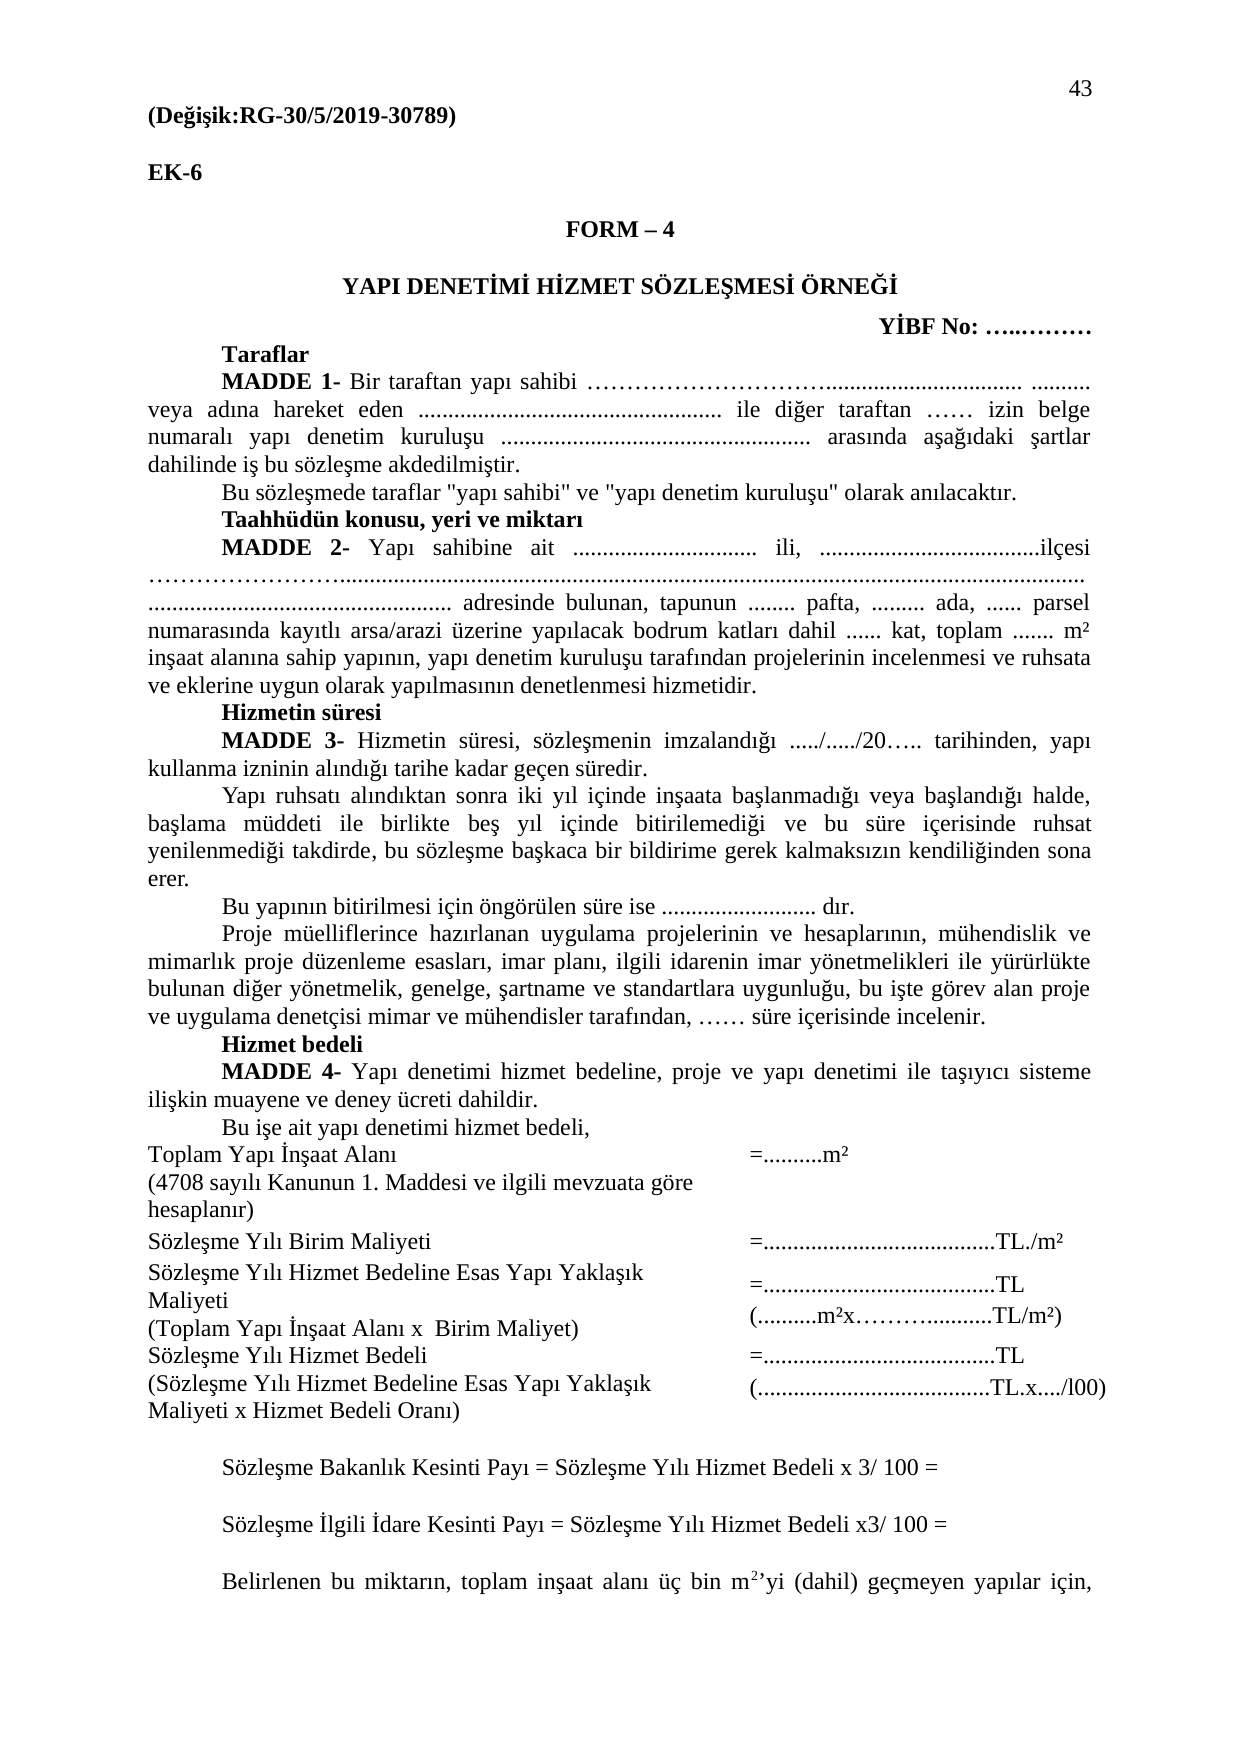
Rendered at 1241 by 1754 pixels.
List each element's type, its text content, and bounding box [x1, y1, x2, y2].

table_cell Sözleşme Yılı Hizmet Bedeli (Sözleşme Yılı Hizmet Bedeline Esas Yapı Yaklaşık Maliyeti x Hizmet Bedeli Oranı) [136, 1341, 738, 1452]
table_cell Sözleşme Yılı Hizmet Bedeline Esas Yapı Yaklaşık Maliyeti (Toplam Yapı İnşaat Alanı x Birim Maliyet) [136, 1258, 738, 1341]
table_header Toplam Yapı İnşaat Alanı (4708 sayılı Kanunun 1. Maddesi ve ilgili mevzuata göre hesaplanır) [136, 1140, 738, 1223]
text (Değişik:RG-30/5/2019-30789) [148, 101, 1092, 129]
text MADDE 3- Hizmetin süresi, sözleşmenin imzalandığı ...../...../20….. tarihinden, yapı kullanma izninin alındığı tarihe kadar geçen süredir. [148, 726, 1092, 781]
text Proje müelliflerince hazırlanan uygulama projelerinin ve hesaplarının, mühendislik ve mimarlık proje düzenleme esasları, imar planı, ilgili idarenin imar yönetmelikleri ile yürürlükte bulunan diğer yönetmelik, genelge, şartname ve standartlara uygunluğu, bu işte görev alan proje ve uygulama denetçisi mimar ve mühendisler tarafından, …… süre içerisinde incelenir. [148, 919, 1092, 1030]
subtitle Yapı ruhsatı alındıktan sonra iki yıl içinde inşaata başlanmadığı veya başlandığı halde, başlama müddeti ile birlikte beş yıl içinde bitirilemediği ve bu süre içerisinde ruhsat yenilenmediği takdirde, bu sözleşme başkaca bir bildirime gerek kalmaksızın kendiliğinden sona erer. [148, 781, 1092, 892]
text EK-6 [148, 158, 1092, 186]
subtitle Taahhüdün konusu, yeri ve miktarı [148, 505, 1092, 533]
text MADDE 4- Yapı denetimi hizmet bedeline, proje ve yapı denetimi ile taşıyıcı sisteme ilişkin muayene ve deney ücreti dahildir. [148, 1057, 1092, 1112]
text MADDE 2- Yapı sahibine ait ............................... ili, .....................................ilçesi ……………………................................................................................................................................................................................ adresinde bulunan, tapunun ........ pafta, ......... ada, ...... parsel numarasında kayıtlı arsa/arazi üzerine yapılacak bodrum katları dahil ...... kat, toplam ....... m² inşaat alanına sahip yapının, yapı denetim kuruluşu tarafından projelerinin incelenmesi ve ruhsata ve eklerine uygun olarak yapılmasının denetlenmesi hizmetidir. [148, 533, 1092, 698]
text Belirlenen bu miktarın, toplam inşaat alanı üç bin m2’yi (dahil) geçmeyen yapılar için, [148, 1567, 1092, 1594]
text YAPI DENETİMİ HİZMET SÖZLEŞMESİ ÖRNEĞİ [148, 272, 1092, 299]
text Sözleşme İlgili İdare Kesinti Payı = Sözleşme Yılı Hizmet Bedeli x3/ 100 = [148, 1510, 1239, 1537]
text YİBF No: …..……… [148, 312, 1092, 339]
text FORM – 4 [148, 215, 1092, 243]
subtitle Hizmetin süresi [148, 698, 1092, 726]
table_header =..........m² [738, 1140, 1151, 1223]
table_cell =.......................................TL (.......................................TL.x..../l00) [738, 1341, 1151, 1452]
text Bu yapının bitirilmesi için öngörülen süre ise .......................... dır. [148, 892, 1092, 919]
table_cell =.......................................TL./m² [738, 1223, 1151, 1258]
table_cell =.......................................TL (..........m²x………...........TL/m²) [738, 1258, 1151, 1341]
text Sözleşme Bakanlık Kesinti Payı = Sözleşme Yılı Hizmet Bedeli x 3/ 100 = [148, 1453, 1104, 1481]
table_cell Sözleşme Yılı Birim Maliyeti [136, 1223, 738, 1258]
text Taraflar [148, 339, 1092, 367]
subtitle Hizmet bedeli [148, 1030, 1092, 1057]
text Bu işe ait yapı denetimi hizmet bedeli, [148, 1112, 1092, 1140]
text Bu sözleşmede taraflar "yapı sahibi" ve "yapı denetim kuruluşu" olarak anılacaktır. [148, 478, 1092, 505]
text MADDE 1- Bir taraftan yapı sahibi …………………………................................. .......... veya adına hareket eden ................................................... ile diğer taraftan …… izin belge numaralı yapı denetim kuruluşu .................................................... arasında aşağıdaki şartlar dahilinde iş bu sözleşme akdedilmiştir. [148, 367, 1092, 478]
